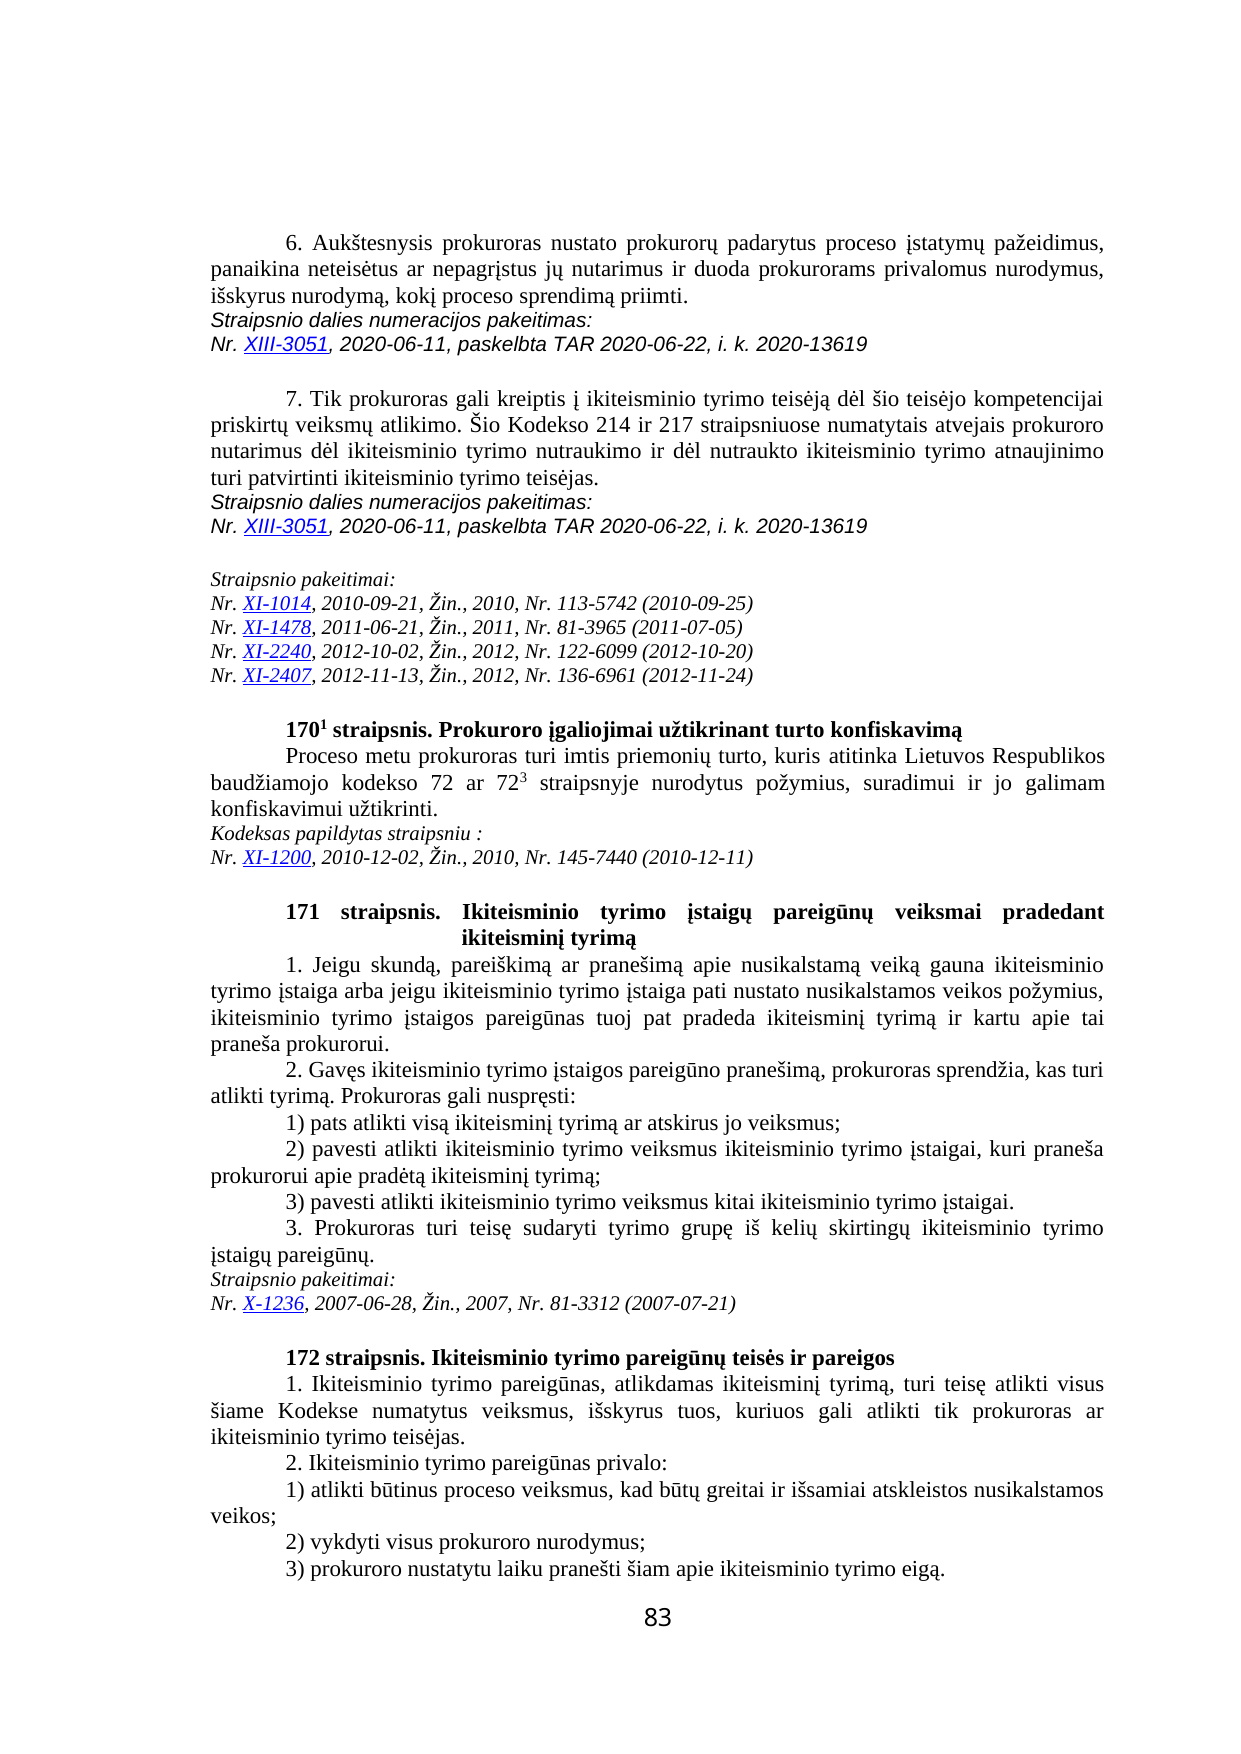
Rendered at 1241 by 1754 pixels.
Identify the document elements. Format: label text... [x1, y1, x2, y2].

text 6. Aukštesnysis prokuroras nustato prokurorų padarytus proceso įstatymų pažeidimus, panaikina neteisėtus ar nepagrįstus jų nutarimus ir duoda prokurorams privalomus nurodymus, išskyrus nurodymą, kokį proceso sprendimą priimti. [210, 229, 1105, 308]
text 1) atlikti būtinus proceso veiksmus, kad būtų greitai ir išsamiai atskleistos nusikalstamos veikos; [210, 1476, 1105, 1528]
text 3. Prokuroras turi teisę sudaryti tyrimo grupę iš kelių skirtingų ikiteisminio tyrimo įstaigų pareigūnų. [210, 1214, 1105, 1267]
text 171 straipsnis. Ikiteisminio tyrimo įstaigų pareigūnų veiksmai pradedant ikiteisminį tyrimą [285, 898, 1105, 951]
text Straipsnio pakeitimai: [210, 567, 1105, 591]
text 2. Gavęs ikiteisminio tyrimo įstaigos pareigūno pranešimą, prokuroras sprendžia, kas turi atlikti tyrimą. Prokuroras gali nuspręsti: [210, 1056, 1105, 1109]
text 172 straipsnis. Ikiteisminio tyrimo pareigūnų teisės ir pareigos [210, 1344, 1105, 1370]
text Kodeksas papildytas straipsniu : [210, 821, 1105, 845]
text Straipsnio pakeitimai: [210, 1267, 1105, 1291]
text 1) pats atlikti visą ikiteisminį tyrimą ar atskirus jo veiksmus; [210, 1109, 1105, 1135]
text 2. Ikiteisminio tyrimo pareigūnas privalo: [210, 1449, 1105, 1476]
text Nr. XI-1200, 2010-12-02, Žin., 2010, Nr. 145-7440 (2010-12-11) [210, 845, 1105, 869]
text Proceso metu prokuroras turi imtis priemonių turto, kuris atitinka Lietuvos Respublikos baudžiamojo kodekso 72 ar 723 straipsnyje nurodytus požymius, suradimui ir jo galimam konfiskavimui užtikrinti. [210, 742, 1105, 821]
text 1. Ikiteisminio tyrimo pareigūnas, atlikdamas ikiteisminį tyrimą, turi teisę atlikti visus šiame Kodekse numatytus veiksmus, išskyrus tuos, kuriuos gali atlikti tik prokuroras ar ikiteisminio tyrimo teisėjas. [210, 1370, 1105, 1449]
text 1. Jeigu skundą, pareiškimą ar pranešimą apie nusikalstamą veiką gauna ikiteisminio tyrimo įstaiga arba jeigu ikiteisminio tyrimo įstaiga pati nustato nusikalstamos veikos požymius, ikiteisminio tyrimo įstaigos pareigūnas tuoj pat pradeda ikiteisminį tyrimą ir kartu apie tai praneša prokurorui. [210, 951, 1105, 1056]
text 2) vykdyti visus prokuroro nurodymus; [210, 1528, 1105, 1555]
text 2) pavesti atlikti ikiteisminio tyrimo veiksmus ikiteisminio tyrimo įstaigai, kuri praneša prokurorui apie pradėtą ikiteisminį tyrimą; [210, 1135, 1105, 1188]
text 3) pavesti atlikti ikiteisminio tyrimo veiksmus kitai ikiteisminio tyrimo įstaigai. [210, 1188, 1105, 1214]
text 3) prokuroro nustatytu laiku pranešti šiam apie ikiteisminio tyrimo eigą. [210, 1555, 1105, 1581]
text Nr. XI-1478, 2011-06-21, Žin., 2011, Nr. 81-3965 (2011-07-05) [210, 615, 1105, 639]
text Straipsnio dalies numeracijos pakeitimas: [210, 308, 1105, 332]
text Nr. X-1236, 2007-06-28, Žin., 2007, Nr. 81-3312 (2007-07-21) [210, 1291, 1105, 1315]
text Nr. XI-1014, 2010-09-21, Žin., 2010, Nr. 113-5742 (2010-09-25) [210, 591, 1105, 615]
text 7. Tik prokuroras gali kreiptis į ikiteisminio tyrimo teisėją dėl šio teisėjo kompetencijai priskirtų veiksmų atlikimo. Šio Kodekso 214 ir 217 straipsniuose numatytais atvejais prokuroro nutarimus dėl ikiteisminio tyrimo nutraukimo ir dėl nutraukto ikiteisminio tyrimo atnaujinimo turi patvirtinti ikiteisminio tyrimo teisėjas. [210, 385, 1105, 490]
text Nr. XIII-3051, 2020-06-11, paskelbta TAR 2020-06-22, i. k. 2020-13619 [210, 514, 1105, 538]
text Nr. XI-2240, 2012-10-02, Žin., 2012, Nr. 122-6099 (2012-10-20) [210, 639, 1105, 663]
text Straipsnio dalies numeracijos pakeitimas: [210, 490, 1105, 514]
text Nr. XI-2407, 2012-11-13, Žin., 2012, Nr. 136-6961 (2012-11-24) [210, 663, 1105, 687]
text 1701 straipsnis. Prokuroro įgaliojimai užtikrinant turto konfiskavimą [210, 716, 1105, 742]
text Nr. XIII-3051, 2020-06-11, paskelbta TAR 2020-06-22, i. k. 2020-13619 [210, 332, 1105, 356]
